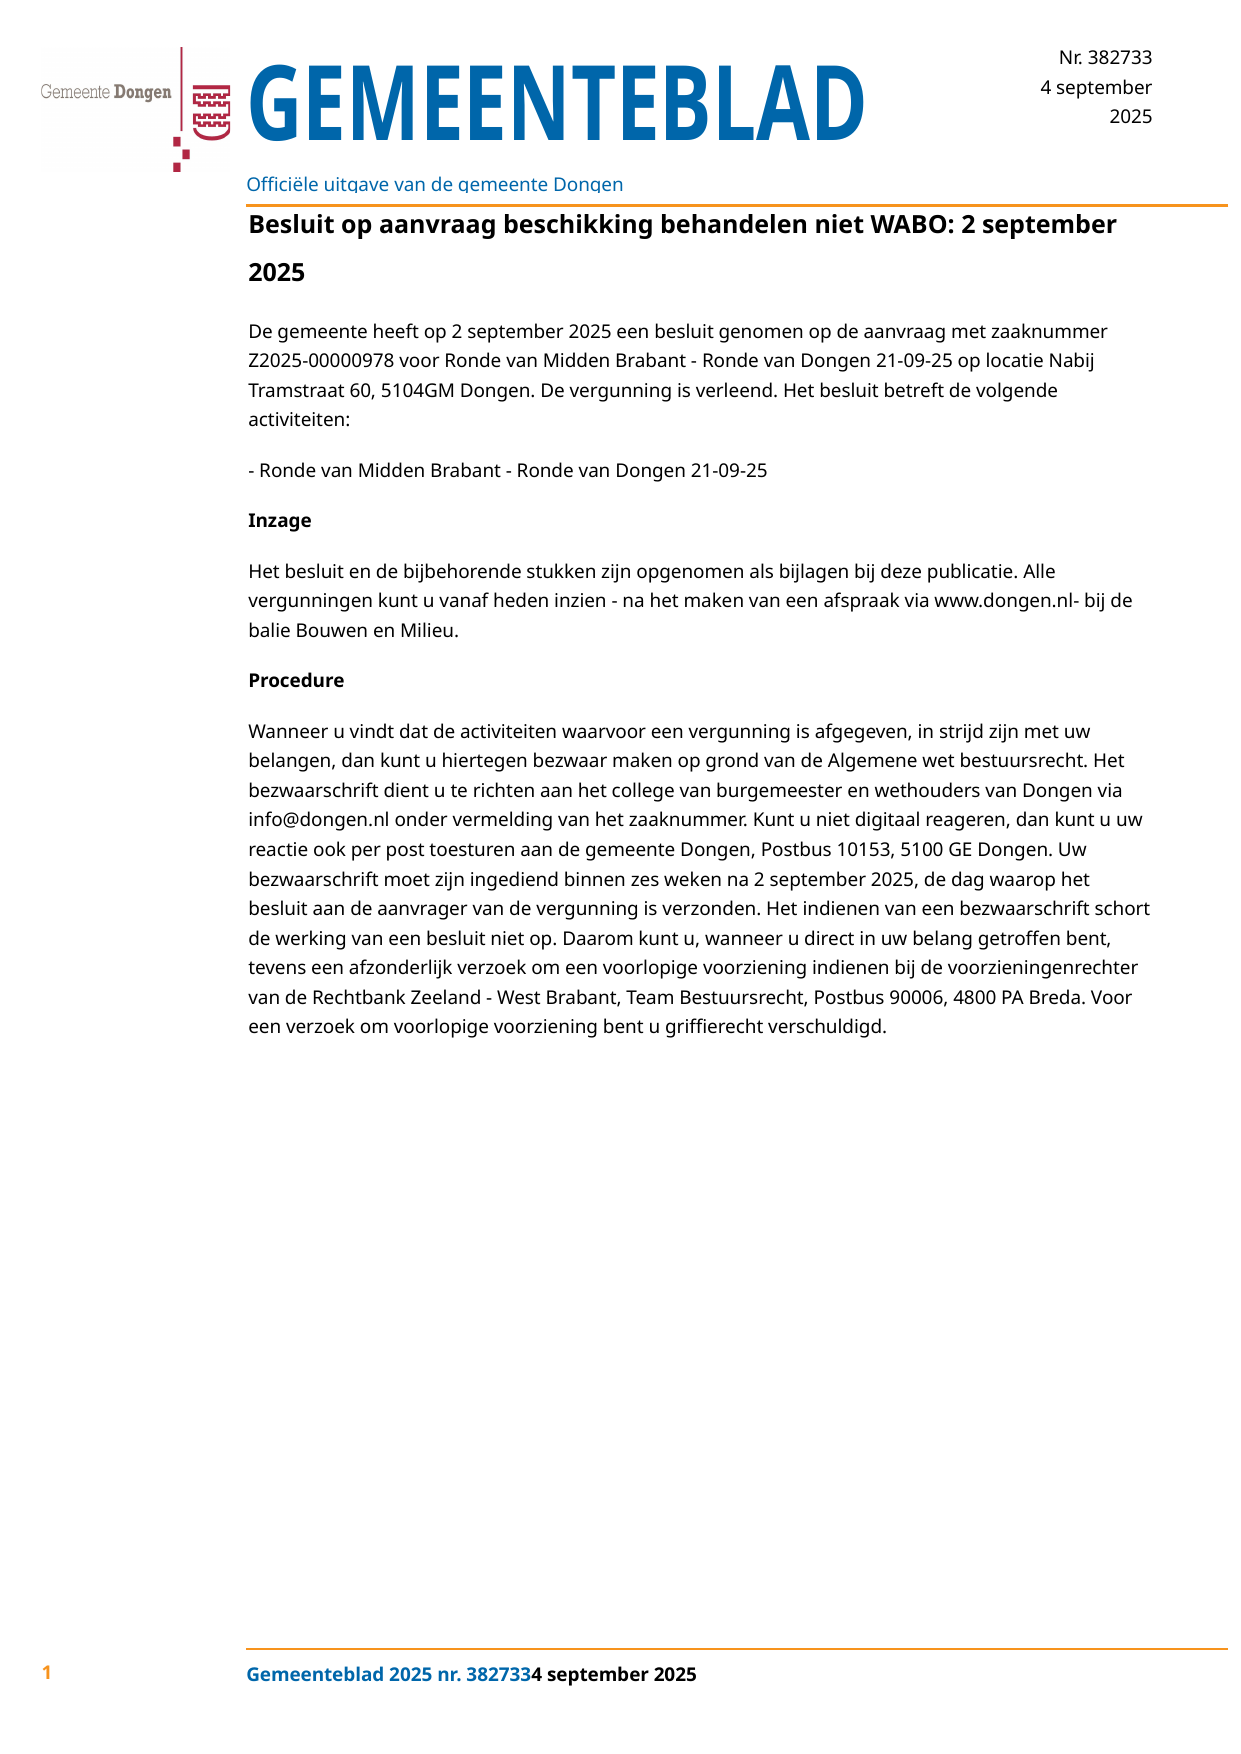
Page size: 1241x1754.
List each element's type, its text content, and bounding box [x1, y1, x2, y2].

text Wanneer u vindt dat de activiteiten waarvoor een vergunning is afgegeven, in strijd zijn met uw belangen, dan kunt u hiertegen bezwaar maken op grond van de Algemene wet bestuursrecht. Het bezwaarschrift dient u te richten aan het college van burgemeester en wethouders van Dongen via info@dongen.nl onder vermelding van het zaaknummer. Kunt u niet digitaal reageren, dan kunt u uw reactie ook per post toesturen aan de gemeente Dongen, Postbus 10153, 5100 GE Dongen. Uw bezwaarschrift moet zijn ingediend binnen zes weken na 2 september 2025, de dag waarop het besluit aan de aanvrager van de vergunning is verzonden. Het indienen van een bezwaarschrift schort de werking van een besluit niet op. Daarom kunt u, wanneer u direct in uw belang getroffen bent, tevens een afzonderlijk verzoek om een voorlopige voorziening indienen bij de voorzieningenrechter van de Rechtbank Zeeland - West Brabant, Team Bestuursrecht, Postbus 90006, 4800 PA Breda. Voor een verzoek om voorlopige voorziening bent u griffierecht verschuldigd. [248, 718, 1152, 1039]
picture [41, 47, 231, 172]
text Inzage [248, 507, 1152, 533]
text Besluit op aanvraag beschikking behandelen niet WABO: 2 september 2025 [248, 207, 1152, 288]
text - Ronde van Midden Brabant - Ronde van Dongen 21-09-25 [248, 457, 1152, 483]
text Het besluit en de bijbehorende stukken zijn opgenomen als bijlagen bij deze publicatie. Alle vergunningen kunt u vanaf heden inzien - na het maken van een afspraak via www.dongen.nl- bij de balie Bouwen en Milieu. [248, 558, 1152, 643]
text Procedure [248, 667, 1152, 693]
text De gemeente heeft op 2 september 2025 een besluit genomen op de aanvraag met zaaknummer Z2025-00000978 voor Ronde van Midden Brabant - Ronde van Dongen 21-09-25 op locatie Nabij Tramstraat 60, 5104GM Dongen. De vergunning is verleend. Het besluit betreft de volgende activiteiten: [248, 318, 1152, 432]
